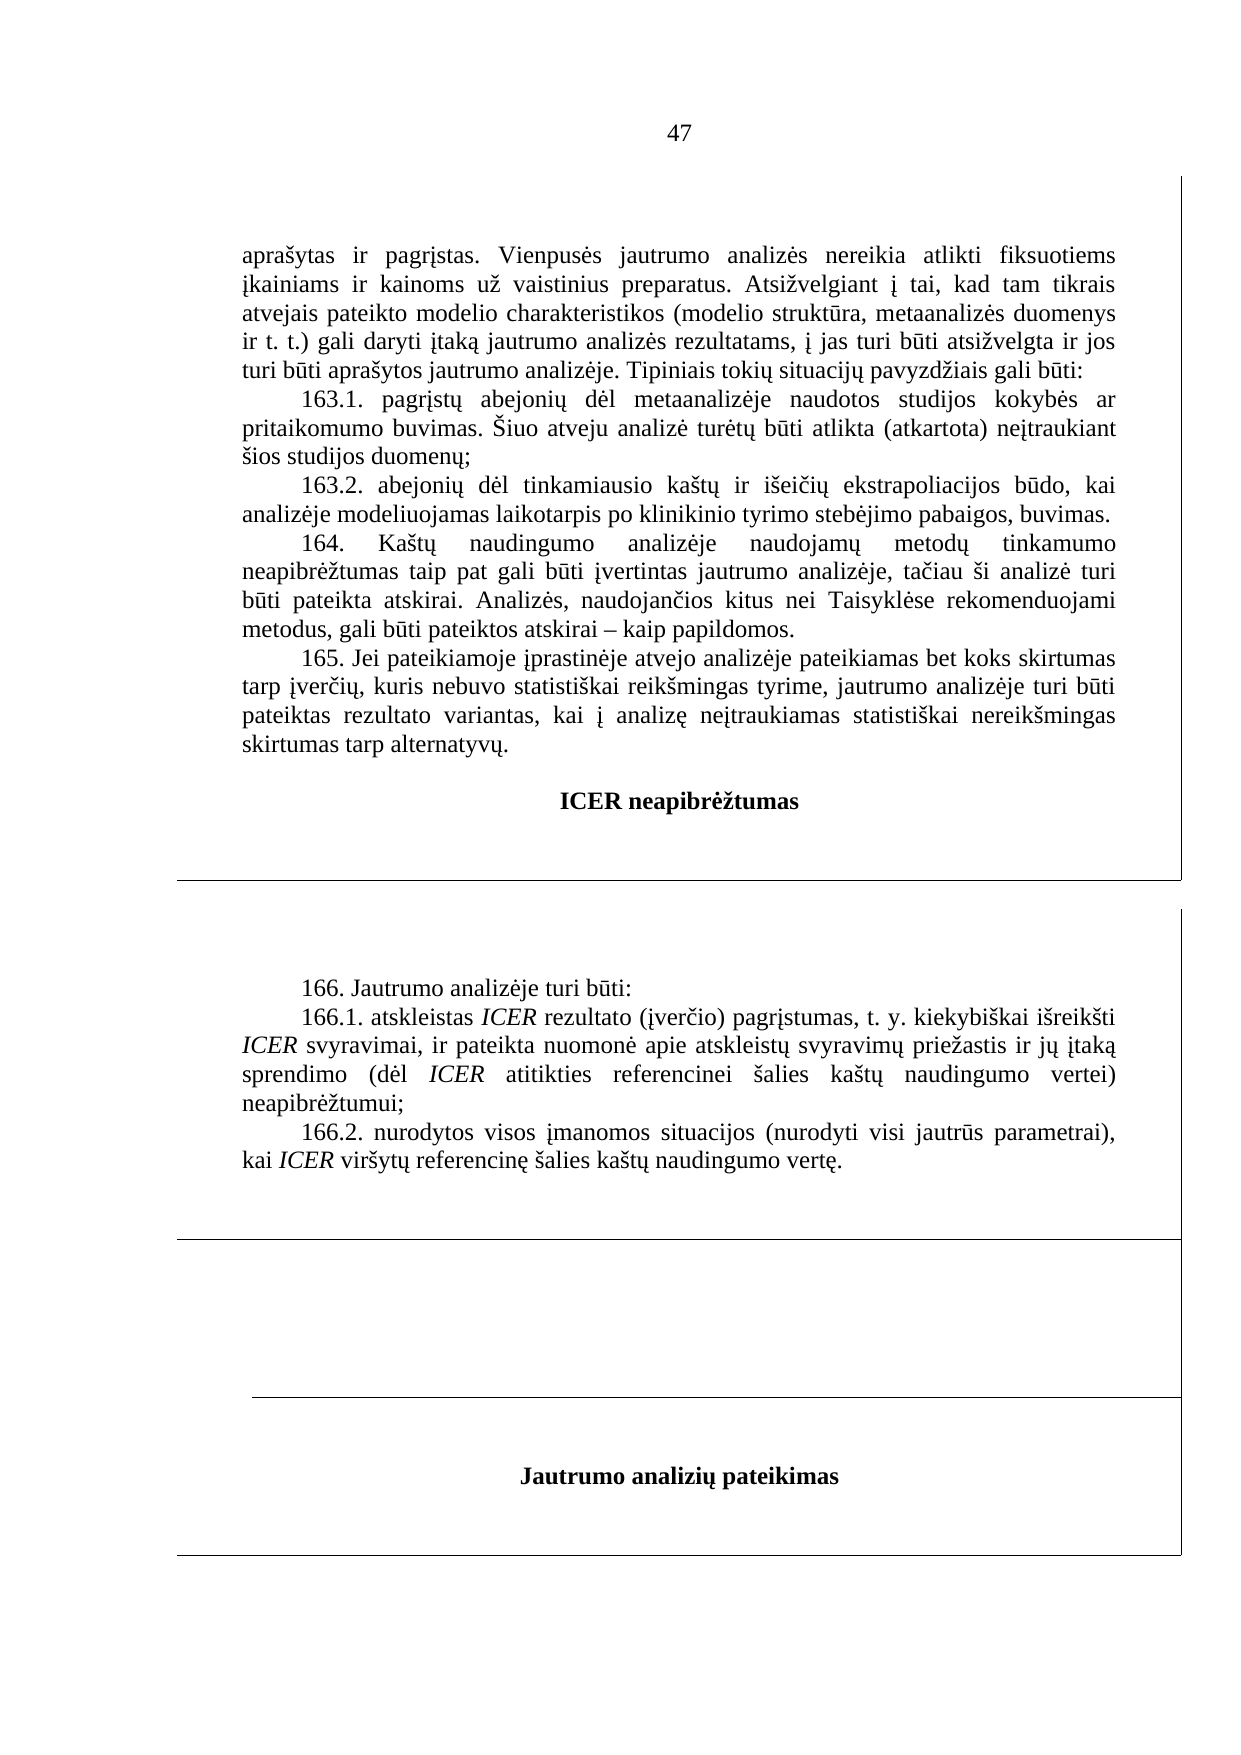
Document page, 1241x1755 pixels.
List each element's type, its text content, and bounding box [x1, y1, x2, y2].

text aprašytas ir pagrįstas. Vienpusės jautrumo analizės nereikia atlikti fiksuotiems įkainiams ir kainoms už vaistinius preparatus. Atsižvelgiant į tai, kad tam tikrais atvejais pateikto modelio charakteristikos (modelio struktūra, metaanalizės duomenys ir t. t.) gali daryti įtaką jautrumo analizės rezultatams, į jas turi būti atsižvelgta ir jos turi būti aprašytos jautrumo analizėje. Tipiniais tokių situacijų pavyzdžiais gali būti: [177, 176, 1181, 384]
text 166.1. atskleistas ICER rezultato (įverčio) pagrįstumas, t. y. kiekybiškai išreikšti ICER svyravimai, ir pateikta nuomonė apie atskleistų svyravimų priežastis ir jų įtaką sprendimo (dėl ICER atitikties referencinei šalies kaštų naudingumo vertei) neapibrėžtumui; [177, 1002, 1181, 1117]
text 165. Jei pateikiamoje įprastinėje atvejo analizėje pateikiamas bet koks skirtumas tarp įverčių, kuris nebuvo statistiškai reikšmingas tyrime, jautrumo analizėje turi būti pateiktas rezultato variantas, kai į analizę neįtraukiamas statistiškai nereikšmingas skirtumas tarp alternatyvų. [177, 643, 1181, 758]
text 163.1. pagrįstų abejonių dėl metaanalizėje naudotos studijos kokybės ar pritaikomumo buvimas. Šiuo atveju analizė turėtų būti atlikta (atkartota) neįtraukiant šios studijos duomenų; [177, 384, 1181, 470]
text 164. Kaštų naudingumo analizėje naudojamų metodų tinkamumo neapibrėžtumas taip pat gali būti įvertintas jautrumo analizėje, tačiau ši analizė turi būti pateikta atskirai. Analizės, naudojančios kitus nei Taisyklėse rekomenduojami metodus, gali būti pateiktos atskirai – kaip papildomos. [177, 528, 1181, 643]
text 166. Jautrumo analizėje turi būti: [177, 908, 1181, 1002]
text ICER neapibrėžtumas [177, 786, 1181, 880]
text 166.2. nurodytos visos įmanomos situacijos (nurodyti visi jautrūs parametrai), kai ICER viršytų referencinę šalies kaštų naudingumo vertę. [177, 1117, 1181, 1239]
text 163.2. abejonių dėl tinkamiausio kaštų ir išeičių ekstrapoliacijos būdo, kai analizėje modeliuojamas laikotarpis po klinikinio tyrimo stebėjimo pabaigos, buvimas. [177, 470, 1181, 528]
text Jautrumo analizių pateikimas [177, 1397, 1181, 1555]
